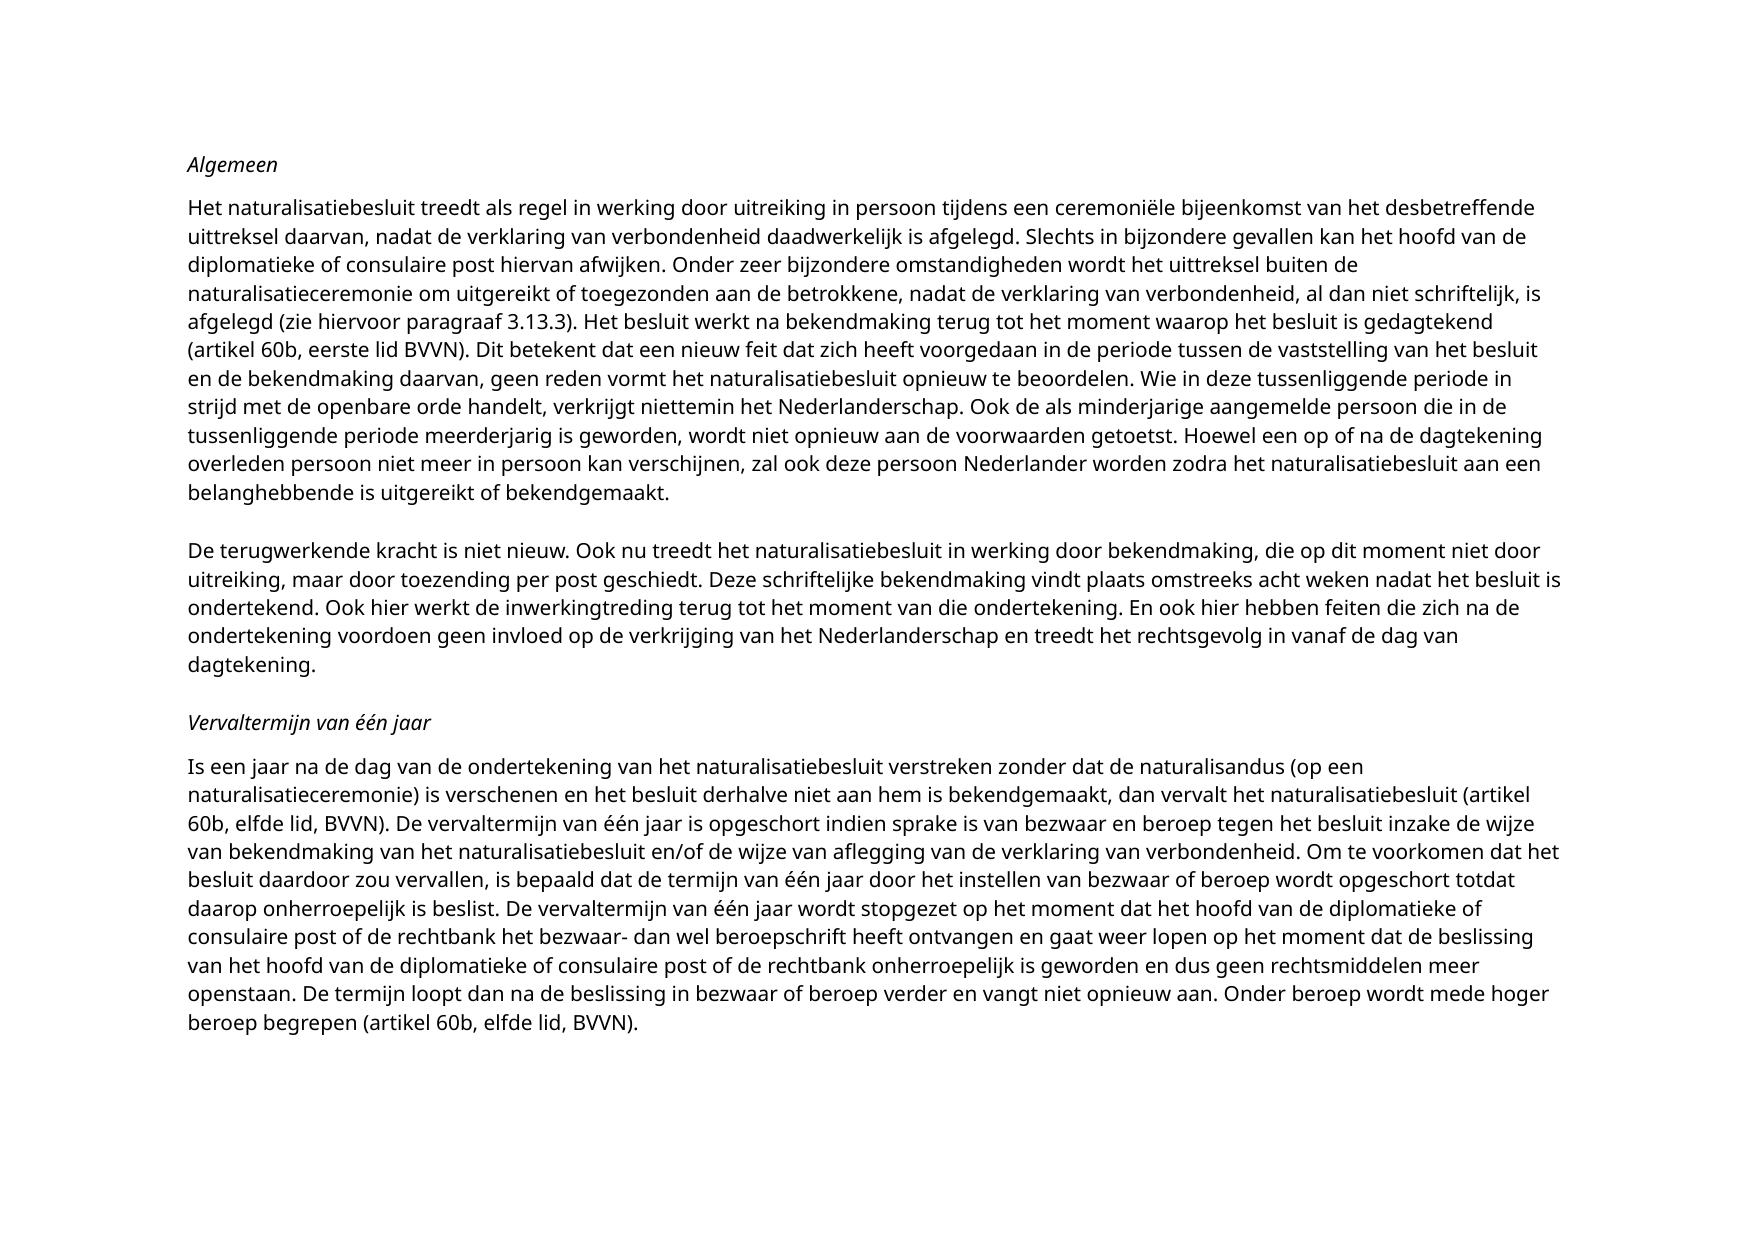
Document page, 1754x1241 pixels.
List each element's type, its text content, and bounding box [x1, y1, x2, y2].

text Is een jaar na de dag van de ondertekening van het naturalisatiebesluit verstreken zonder dat de naturalisandus (op een naturalisatieceremonie) is verschenen en het besluit derhalve niet aan hem is bekendgemaakt, dan vervalt het naturalisatiebesluit (artikel 60b, elfde lid, BVVN). De vervaltermijn van één jaar is opgeschort indien sprake is van bezwaar en beroep tegen het besluit inzake de wijze van bekendmaking van het naturalisatiebesluit en/of de wijze van aflegging van de verklaring van verbondenheid. Om te voorkomen dat het besluit daardoor zou vervallen, is bepaald dat de termijn van één jaar door het instellen van bezwaar of beroep wordt opgeschort totdat daarop onherroepelijk is beslist. De vervaltermijn van één jaar wordt stopgezet op het moment dat het hoofd van de diplomatieke of consulaire post of de rechtbank het bezwaar- dan wel beroepschrift heeft ontvangen en gaat weer lopen op het moment dat de beslissing van het hoofd van de diplomatieke of consulaire post of de rechtbank onherroepelijk is geworden en dus geen rechtsmiddelen meer openstaan. De termijn loopt dan na de beslissing in bezwaar of beroep verder en vangt niet opnieuw aan. Onder beroep wordt mede hoger beroep begrepen (artikel 60b, elfde lid, BVVN). [187, 752, 1566, 1036]
text Het naturalisatiebesluit treedt als regel in werking door uitreiking in persoon tijdens een ceremoniële bijeenkomst van het desbetreffende uittreksel daarvan, nadat de verklaring van verbondenheid daadwerkelijk is afgelegd. Slechts in bijzondere gevallen kan het hoofd van de diplomatieke of consulaire post hiervan afwijken. Onder zeer bijzondere omstandigheden wordt het uittreksel buiten de naturalisatieceremonie om uitgereikt of toegezonden aan de betrokkene, nadat de verklaring van verbondenheid, al dan niet schriftelijk, is afgelegd (zie hiervoor paragraaf 3.13.3). Het besluit werkt na bekendmaking terug tot het moment waarop het besluit is gedagtekend (artikel 60b, eerste lid BVVN). Dit betekent dat een nieuw feit dat zich heeft voorgedaan in de periode tussen de vaststelling van het besluit en de bekendmaking daarvan, geen reden vormt het naturalisatiebesluit opnieuw te beoordelen. Wie in deze tussenliggende periode in strijd met de openbare orde handelt, verkrijgt niettemin het Nederlanderschap. Ook de als minderjarige aangemelde persoon die in de tussenliggende periode meerderjarig is geworden, wordt niet opnieuw aan de voorwaarden getoetst. Hoewel een op of na de dagtekening overleden persoon niet meer in persoon kan verschijnen, zal ook deze persoon Nederlander worden zodra het naturalisatiebesluit aan een belanghebbende is uitgereikt of bekendgemaakt. [187, 193, 1566, 506]
text Algemeen [187, 150, 1566, 178]
text Vervaltermijn van één jaar [187, 708, 1566, 737]
text De terugwerkende kracht is niet nieuw. Ook nu treedt het naturalisatiebesluit in werking door bekendmaking, die op dit moment niet door uitreiking, maar door toezending per post geschiedt. Deze schriftelijke bekendmaking vindt plaats omstreeks acht weken nadat het besluit is ondertekend. Ook hier werkt de inwerkingtreding terug tot het moment van die ondertekening. En ook hier hebben feiten die zich na de ondertekening voordoen geen invloed op de verkrijging van het Nederlanderschap en treedt het rechtsgevolg in vanaf de dag van dagtekening. [187, 536, 1566, 678]
